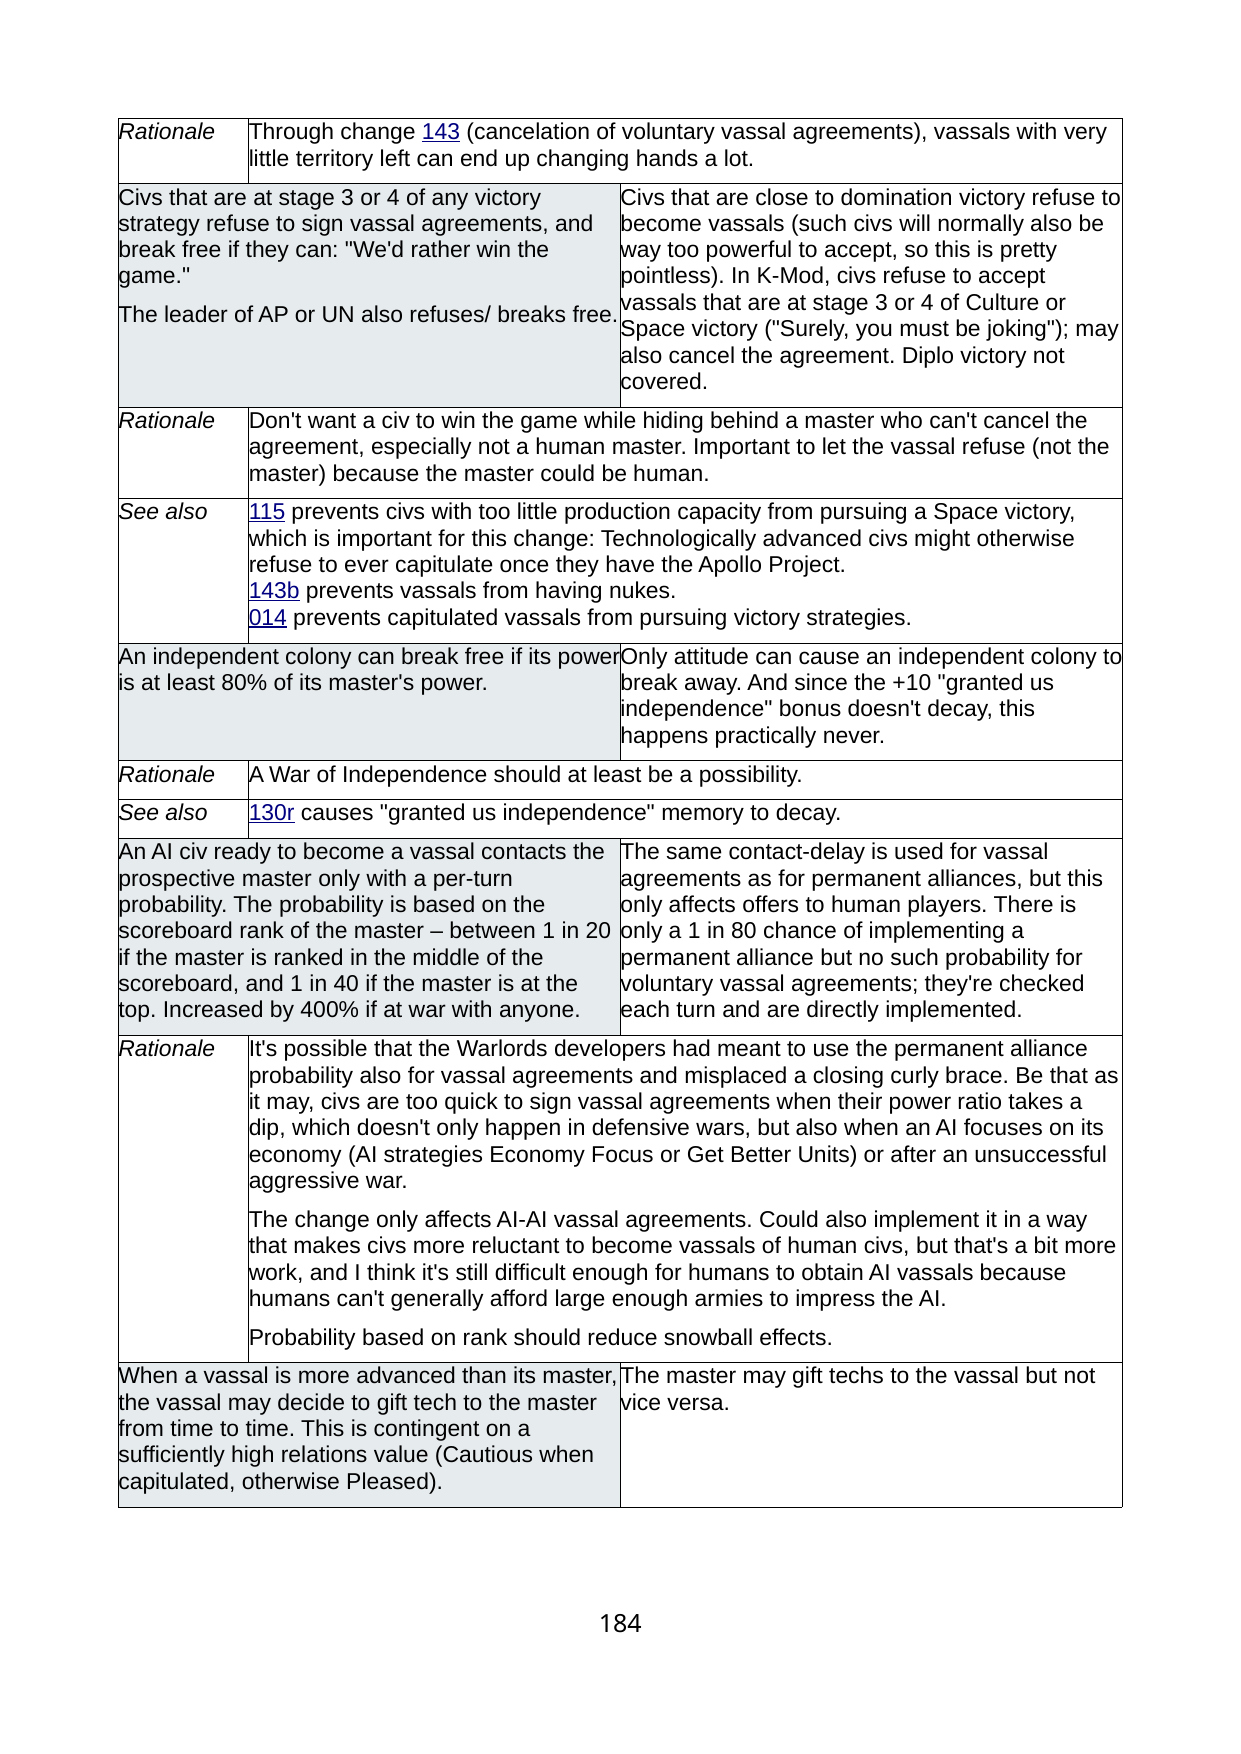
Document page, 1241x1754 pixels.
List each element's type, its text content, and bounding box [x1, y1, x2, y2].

table_cell Rationale [119, 408, 248, 498]
table_cell Only attitude can cause an independent colony to break away. And since the +10 "granted us independence" bonus doesn't decay, this happens practically never. [621, 644, 1122, 760]
table_cell 130r causes "granted us independence" memory to decay. [249, 800, 1122, 838]
table_cell An independent colony can break free if its power is at least 80% of its master's power. [119, 644, 620, 760]
table_cell Civs that are close to domination victory refuse to become vassals (such civs will normally also be way too powerful to accept, so this is pretty pointless). In K-Mod, civs refuse to accept vassals that are at stage 3 or 4 of Culture or Space victory ("Surely, you must be joking"); may also cancel the agreement. Diplo victory not covered. [621, 184, 1122, 407]
table_cell See also [119, 800, 248, 838]
table_cell An AI civ ready to become a vassal contacts the prospective master only with a per-turn probability. The probability is based on the scoreboard rank of the master – between 1 in 20 if the master is ranked in the middle of the scoreboard, and 1 in 40 if the master is at the top. Increased by 400% if at war with anyone. [119, 839, 620, 1035]
table_cell A War of Independence should at least be a possibility. [249, 761, 1122, 799]
table_cell When a vassal is more advanced than its master, the vassal may decide to gift tech to the master from time to time. This is contingent on a sufficiently high relations value (Cautious when capitulated, otherwise Pleased). [119, 1363, 620, 1507]
table_cell The master may gift techs to the vassal but not vice versa. [621, 1363, 1122, 1507]
table_cell Rationale [119, 1036, 248, 1362]
table_cell Rationale [119, 119, 248, 183]
table_cell The same contact-delay is used for vassal agreements as for permanent alliances, but this only affects offers to human players. There is only a 1 in 80 chance of implementing a permanent alliance but no such probability for voluntary vassal agreements; they're checked each turn and are directly implemented. [621, 839, 1122, 1035]
table_cell Civs that are at stage 3 or 4 of any victory strategy refuse to sign vassal agreements, and break free if they can: "We'd rather win the game." The leader of AP or UN also refuses/ breaks free. [119, 184, 620, 407]
table_cell Through change 143 (cancelation of voluntary vassal agreements), vassals with very little territory left can end up changing hands a lot. [249, 119, 1122, 183]
table_cell 115 prevents civs with too little production capacity from pursuing a Space victory, which is important for this change: Technologically advanced civs might otherwise refuse to ever capitulate once they have the Apollo Project. 143b prevents vassals from having nukes. 014 prevents capitulated vassals from pursuing victory strategies. [249, 499, 1122, 642]
table_cell See also [119, 499, 248, 642]
table_cell Don't want a civ to win the game while hiding behind a master who can't cancel the agreement, especially not a human master. Important to let the vassal refuse (not the master) because the master could be human. [249, 408, 1122, 498]
table_cell It's possible that the Warlords developers had meant to use the permanent alliance probability also for vassal agreements and misplaced a closing curly brace. Be that as it may, civs are too quick to sign vassal agreements when their power ratio takes a dip, which doesn't only happen in defensive wars, but also when an AI focuses on its economy (AI strategies Economy Focus or Get Better Units) or after an unsuccessful aggressive war. The change only affects AI-AI vassal agreements. Could also implement it in a way that makes civs more reluctant to become vassals of human civs, but that's a bit more work, and I think it's still difficult enough for humans to obtain AI vassals because humans can't generally afford large enough armies to impress the AI. Probability based on rank should reduce snowball effects. [249, 1036, 1122, 1362]
table_cell Rationale [119, 761, 248, 799]
